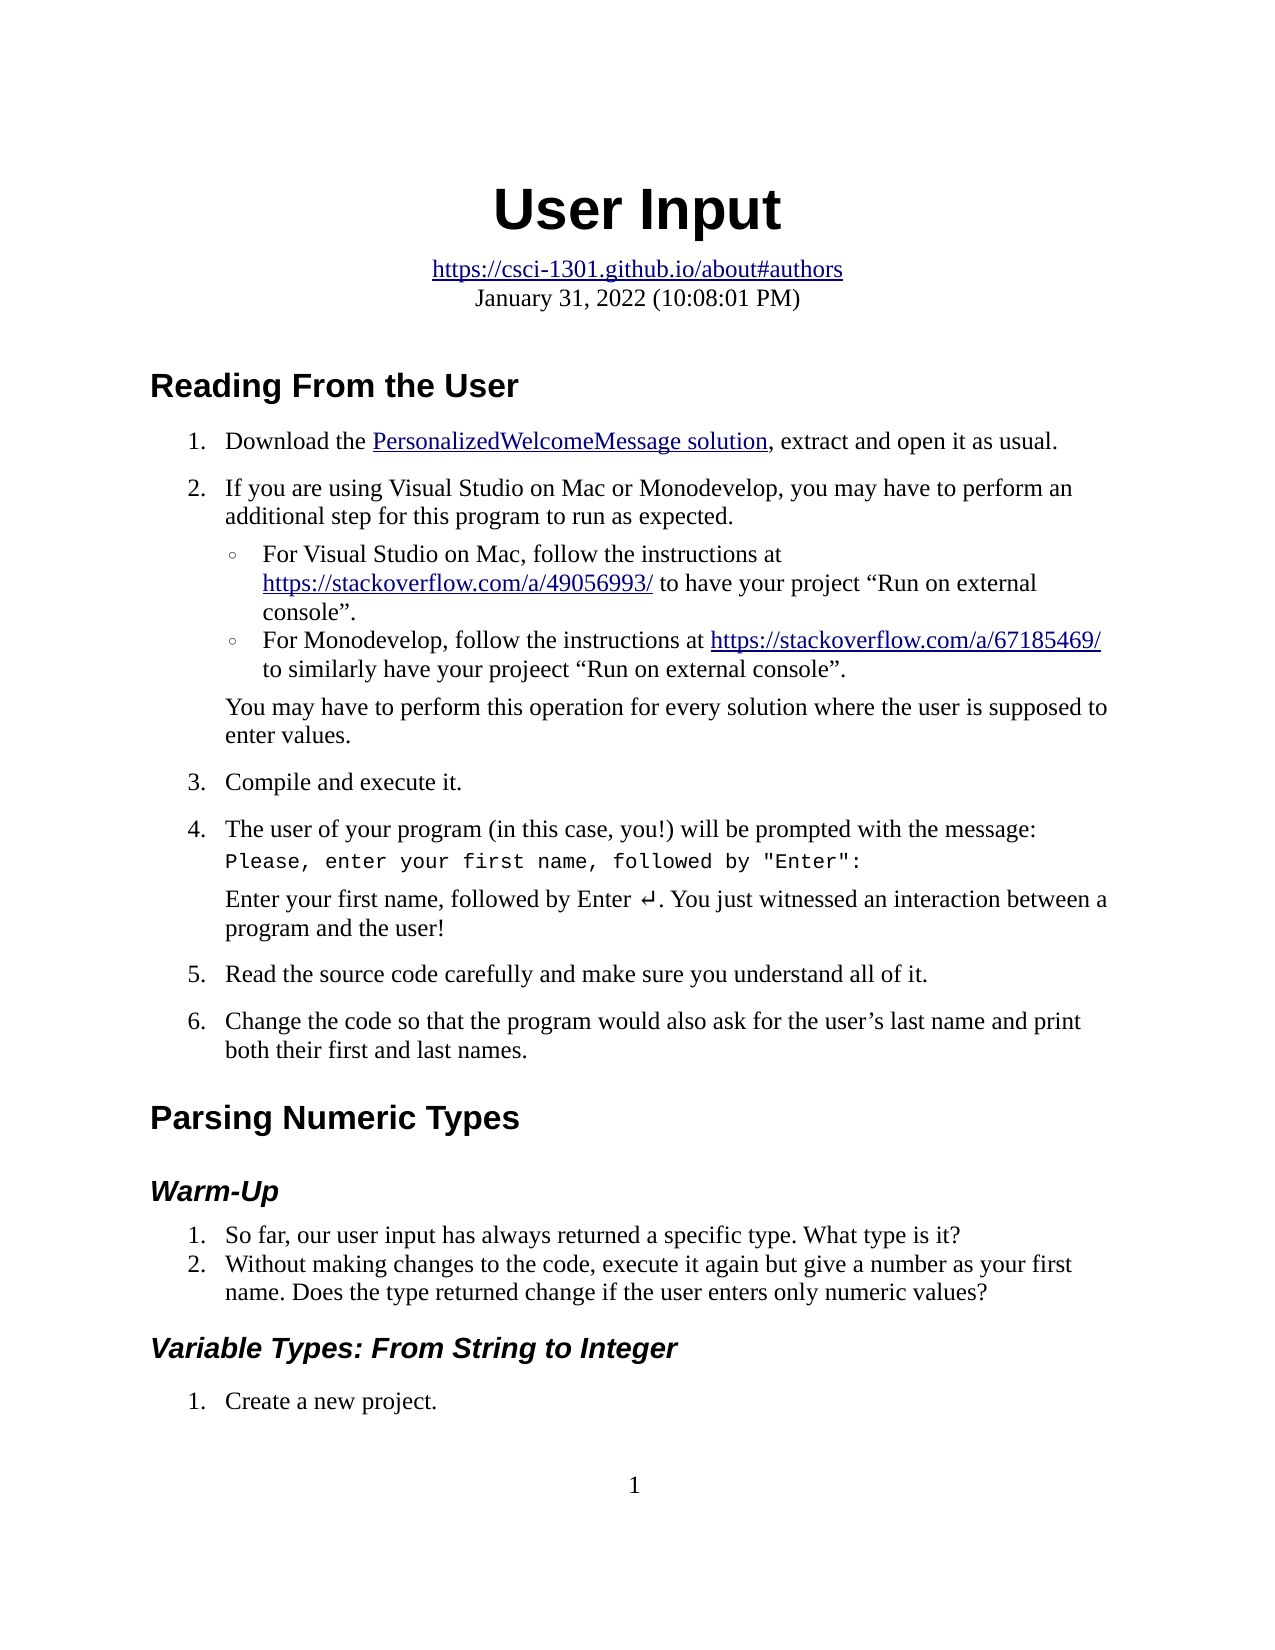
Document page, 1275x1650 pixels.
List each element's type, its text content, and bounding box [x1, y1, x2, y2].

title User Input [150, 175, 1125, 242]
list For Visual Studio on Mac, follow the instructions at https://stackoverflow.com/a/49056993/ to have your project “Run on external console”. [225, 539, 1125, 625]
text January 31, 2022 (10:08:01 PM) [150, 283, 1125, 312]
list If you are using Visual Studio on Mac or Monodevelop, you may have to perform an additional step for this program to run as expected. [187, 473, 1125, 530]
subtitle Variable Types: From String to Integer [150, 1331, 1125, 1365]
subtitle Warm-Up [150, 1174, 1125, 1207]
list Enter your first name, followed by Enter ↵. You just witnessed an interaction between a program and the user! [187, 884, 1125, 942]
list Please, enter your first name, followed by "Enter": [187, 852, 1125, 875]
list Read the source code carefully and make sure you understand all of it. [187, 959, 1125, 988]
text https://csci-1301.github.io/about#authors [150, 254, 1125, 283]
list Compile and execute it. [187, 767, 1125, 796]
subtitle Parsing Numeric Types [150, 1098, 1125, 1136]
subtitle Reading From the User [150, 366, 1125, 404]
list For Monodevelop, follow the instructions at https://stackoverflow.com/a/67185469/ to similarly have your projeect “Run on external console”. [225, 625, 1125, 683]
list Change the code so that the program would also ask for the user’s last name and print both their first and last names. [187, 1006, 1125, 1064]
list The user of your program (in this case, you!) will be prompted with the message: [187, 814, 1125, 843]
list You may have to perform this operation for every solution where the user is supposed to enter values. [187, 692, 1125, 749]
list Without making changes to the code, execute it again but give a number as your first name. Does the type returned change if the user enters only numeric values? [187, 1249, 1125, 1306]
list Create a new project. [187, 1386, 1125, 1415]
list So far, our user input has always returned a specific type. What type is it? [187, 1220, 1125, 1249]
list Download the PersonalizedWelcomeMessage solution, extract and open it as usual. [187, 426, 1125, 455]
